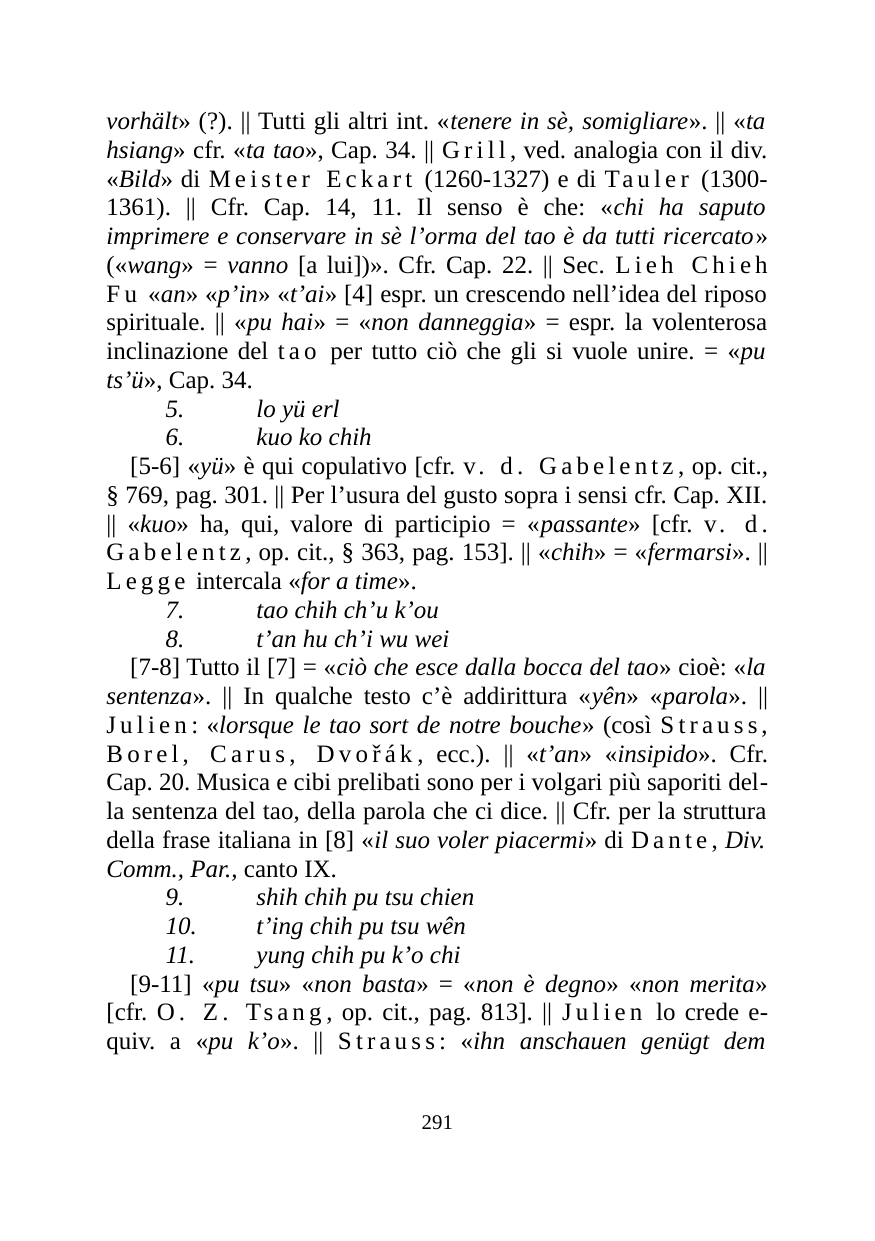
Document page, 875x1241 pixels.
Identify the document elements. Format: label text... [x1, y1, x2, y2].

text [7-8] Tutto il [7] = «ciò che esce dalla bocca del tao» cioè: «la sentenza». || In qualche testo c’è addirittura «yên» «parola». || Julien: «lorsque le tao sort de notre bouche» (così Strauss, Borel, Carus, Dvořák, ecc.). || «t’an» «insipido». Cfr. Cap. 20. Musica e cibi prelibati sono per i volgari più saporiti del­la sentenza del tao, della parola che ci dice. || Cfr. per la struttura della frase italiana in [8] «il suo voler piacermi» di Dante, Div. Comm., Par., canto IX. [106, 652, 768, 882]
list t’an hu ch’i wu wei [165, 624, 768, 652]
text vorhält» (?). || Tutti gli altri int. «tenere in sè, somigliare». || «ta hsiang» cfr. «ta tao», Cap. 34. || Grill, ved. analogia con il div. «Bild» di Meister Eckart (1260-1327) e di Tauler (1300-1361). || Cfr. Cap. 14, 11. Il senso è che: «chi ha saputo imprimere e conservare in sè l’orma del tao è da tutti ricercato» («wang» = vanno [a lui])». Cfr. Cap. 22. || Sec. Lieh Chieh Fu «an» «p’in» «t’ai» [4] espr. un crescendo nell’idea del riposo spirituale. || «pu hai» = «non danneggia» = espr. la volenterosa inclinazione del tao per tutto ciò che gli si vuole unire. = «pu ts’ü», Cap. 34. [106, 106, 768, 394]
text [5-6] «yü» è qui copulativo [cfr. v. d. Gabelentz, op. cit., § 769, pag. 301. || Per l’usura del gusto sopra i sensi cfr. Cap. XII. || «kuo» ha, qui, valore di participio = «passante» [cfr. v. d. Gabelentz, op. cit., § 363, pag. 153]. || «chih» = «fermarsi». || Legge intercala «for a time». [106, 451, 768, 595]
list tao chih ch’u k’ou [165, 595, 768, 624]
list kuo ko chih [165, 422, 768, 451]
list t’ing chih pu tsu wên [165, 911, 768, 940]
list shih chih pu tsu chien [165, 882, 768, 911]
text [9-11] «pu tsu» «non basta» = «non è degno» «non merita» [cfr. O. Z. Tsang, op. cit., pag. 813]. || Julien lo crede e­quiv. a «pu k’o». || Strauss: «ihn anschauen genügt dem [106, 969, 768, 1055]
list yung chih pu k’o chi [165, 940, 768, 969]
list lo yü erl [165, 394, 768, 422]
